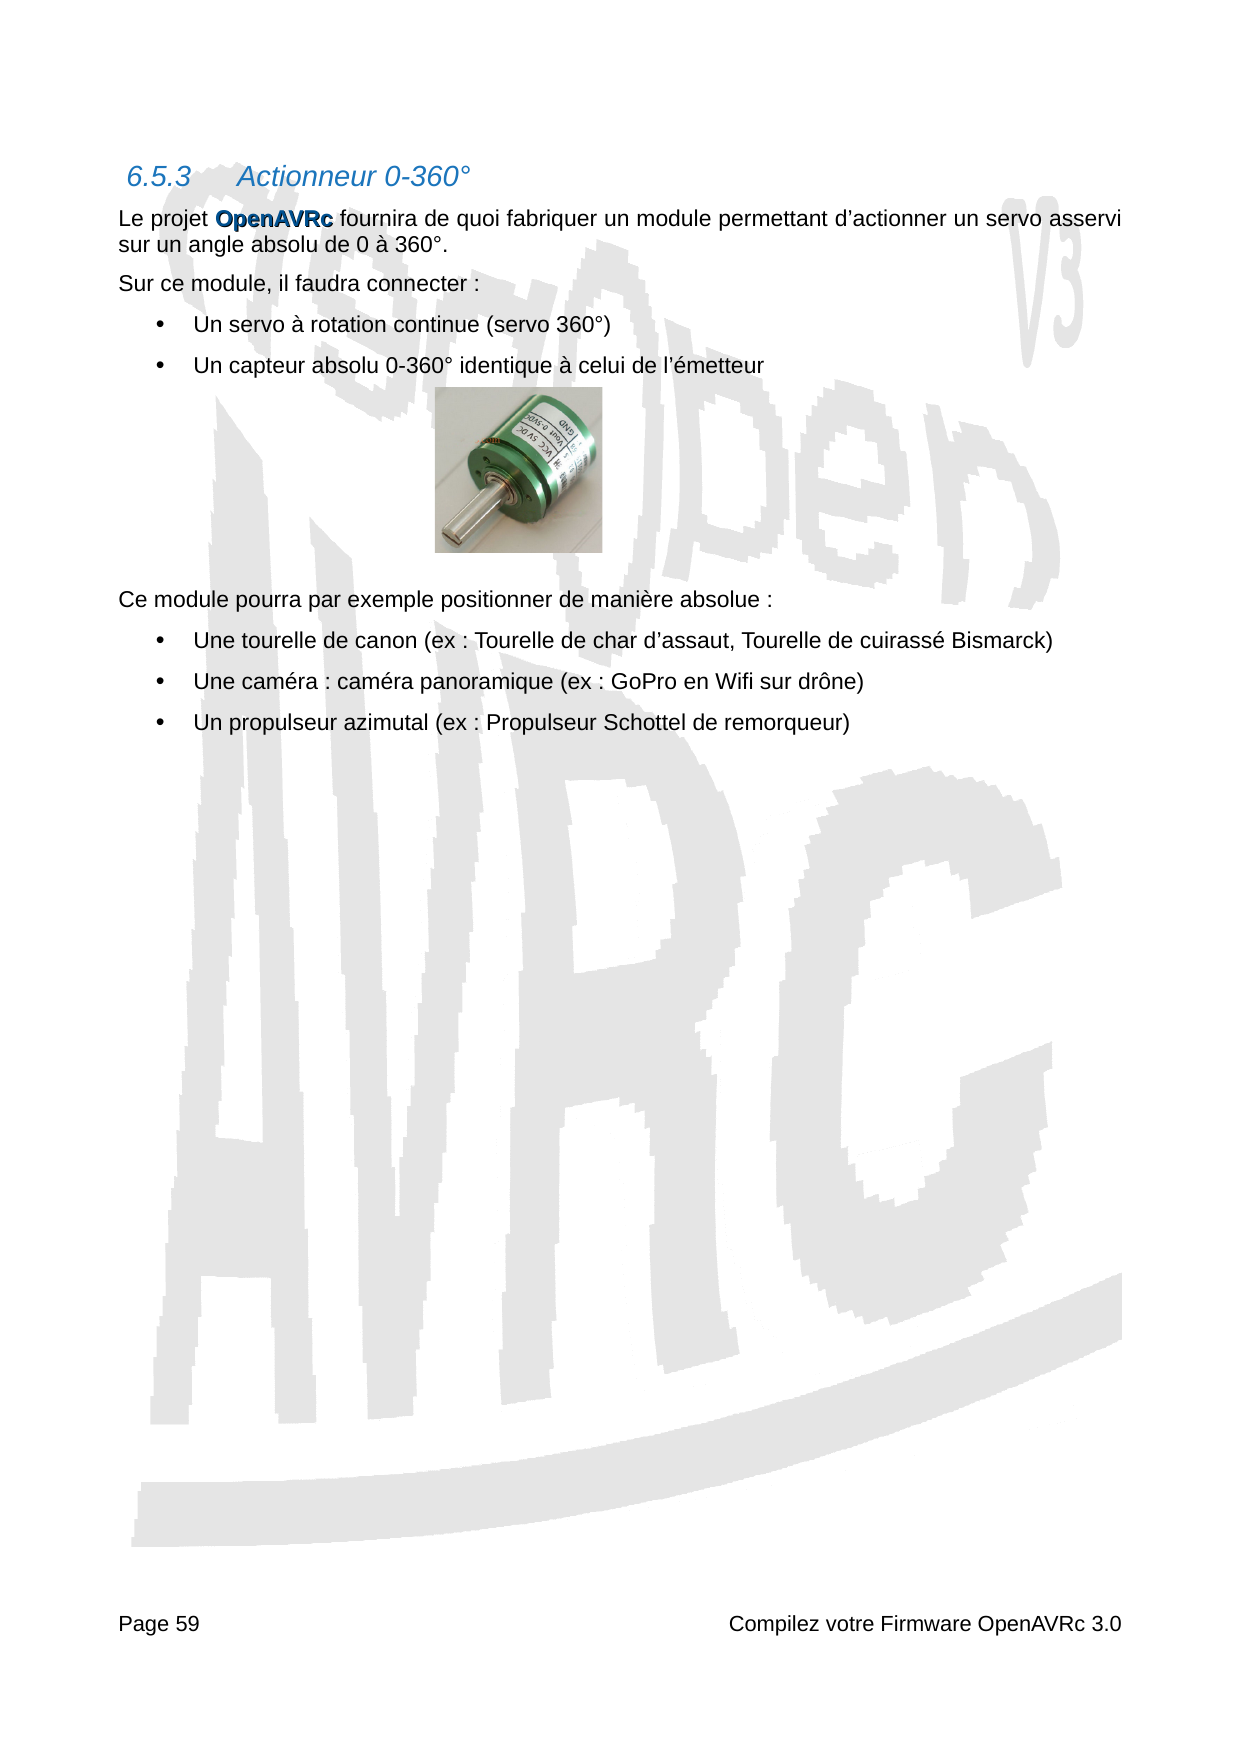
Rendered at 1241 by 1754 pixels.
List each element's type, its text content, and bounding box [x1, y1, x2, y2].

list Une caméra : caméra panoramique (ex : GoPro en Wifi sur drône) [156, 666, 1122, 695]
list Une tourelle de canon (ex : Tourelle de char d’assaut, Tourelle de cuirassé Bismarck) [156, 625, 1122, 653]
list Un capteur absolu 0-360° identique à celui de l’émetteur [156, 350, 1122, 379]
text Ce module pourra par exemple positionner de manière absolue : [118, 586, 1122, 612]
text Le projet OpenAVRc fournira de quoi fabriquer un module permettant d’actionner un servo asservi sur un angle absolu de 0 à 360°. [118, 205, 1122, 258]
subtitle Actionneur 0-360° [118, 159, 1122, 193]
text Sur ce module, il faudra connecter : [118, 270, 1122, 297]
list Un servo à rotation continue (servo 360°) [156, 309, 1122, 338]
list Un propulseur azimutal (ex : Propulseur Schottel de remorqueur) [156, 707, 1122, 736]
picture [434, 387, 603, 553]
